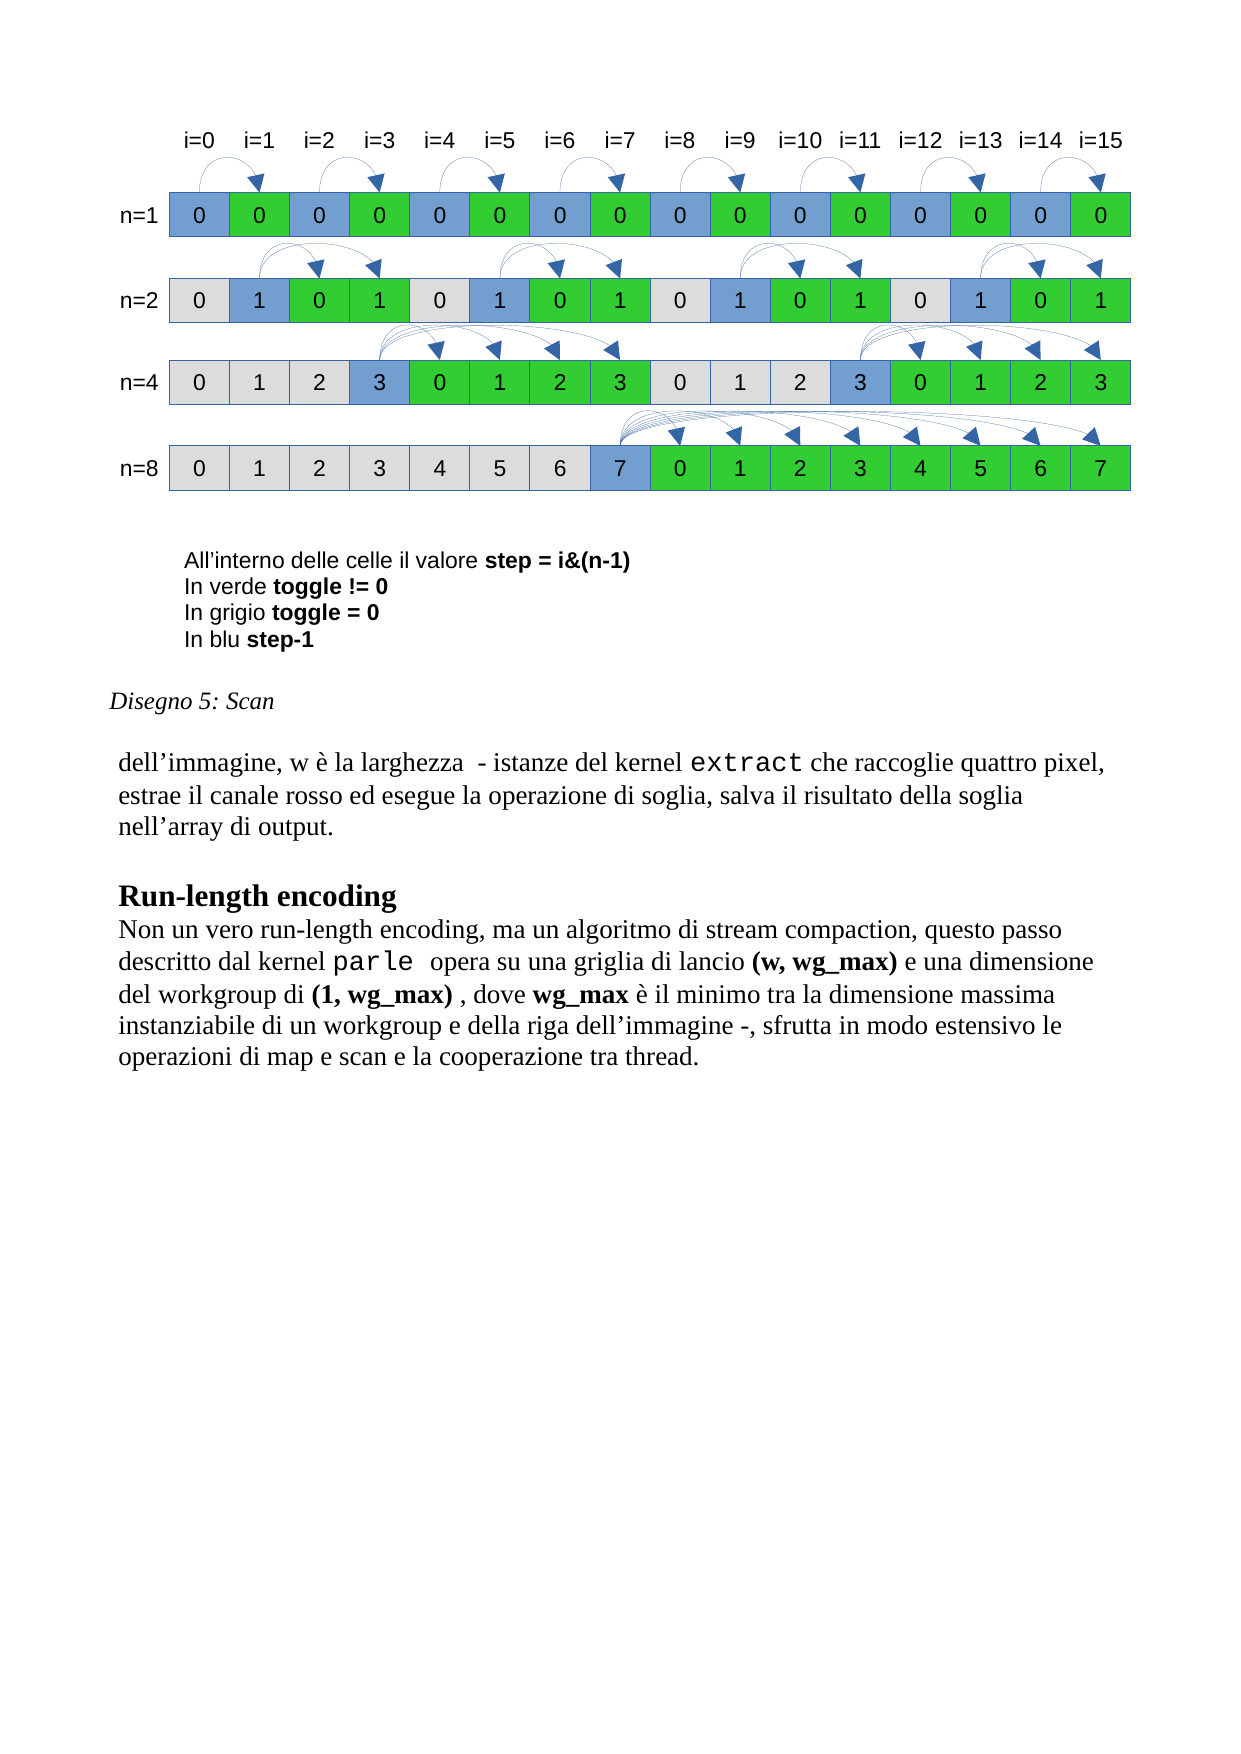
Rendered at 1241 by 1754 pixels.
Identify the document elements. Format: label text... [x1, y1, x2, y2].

text dell’immagine, w è la larghezza - istanze del kernel extract che raccoglie quattro pixel, estrae il canale rosso ed esegue la operazione di soglia, salva il risultato della soglia nell’array di output. [118, 746, 1122, 842]
text Non un vero run-length encoding, ma un algoritmo di stream compaction, questo passo descritto dal kernel parle opera su una griglia di lancio (w, wg_max) e una dimensione del workgroup di (1, wg_max) , dove wg_max è il minimo tra la dimensione massima instanziabile di un workgroup e della riga dell’immagine -, sfrutta in modo estensivo le operazioni di map e scan e la cooperazione tra thread. [118, 913, 1122, 1072]
text Run-length encoding [118, 878, 1122, 913]
text Disegno 5: Scan [109, 131, 1131, 715]
